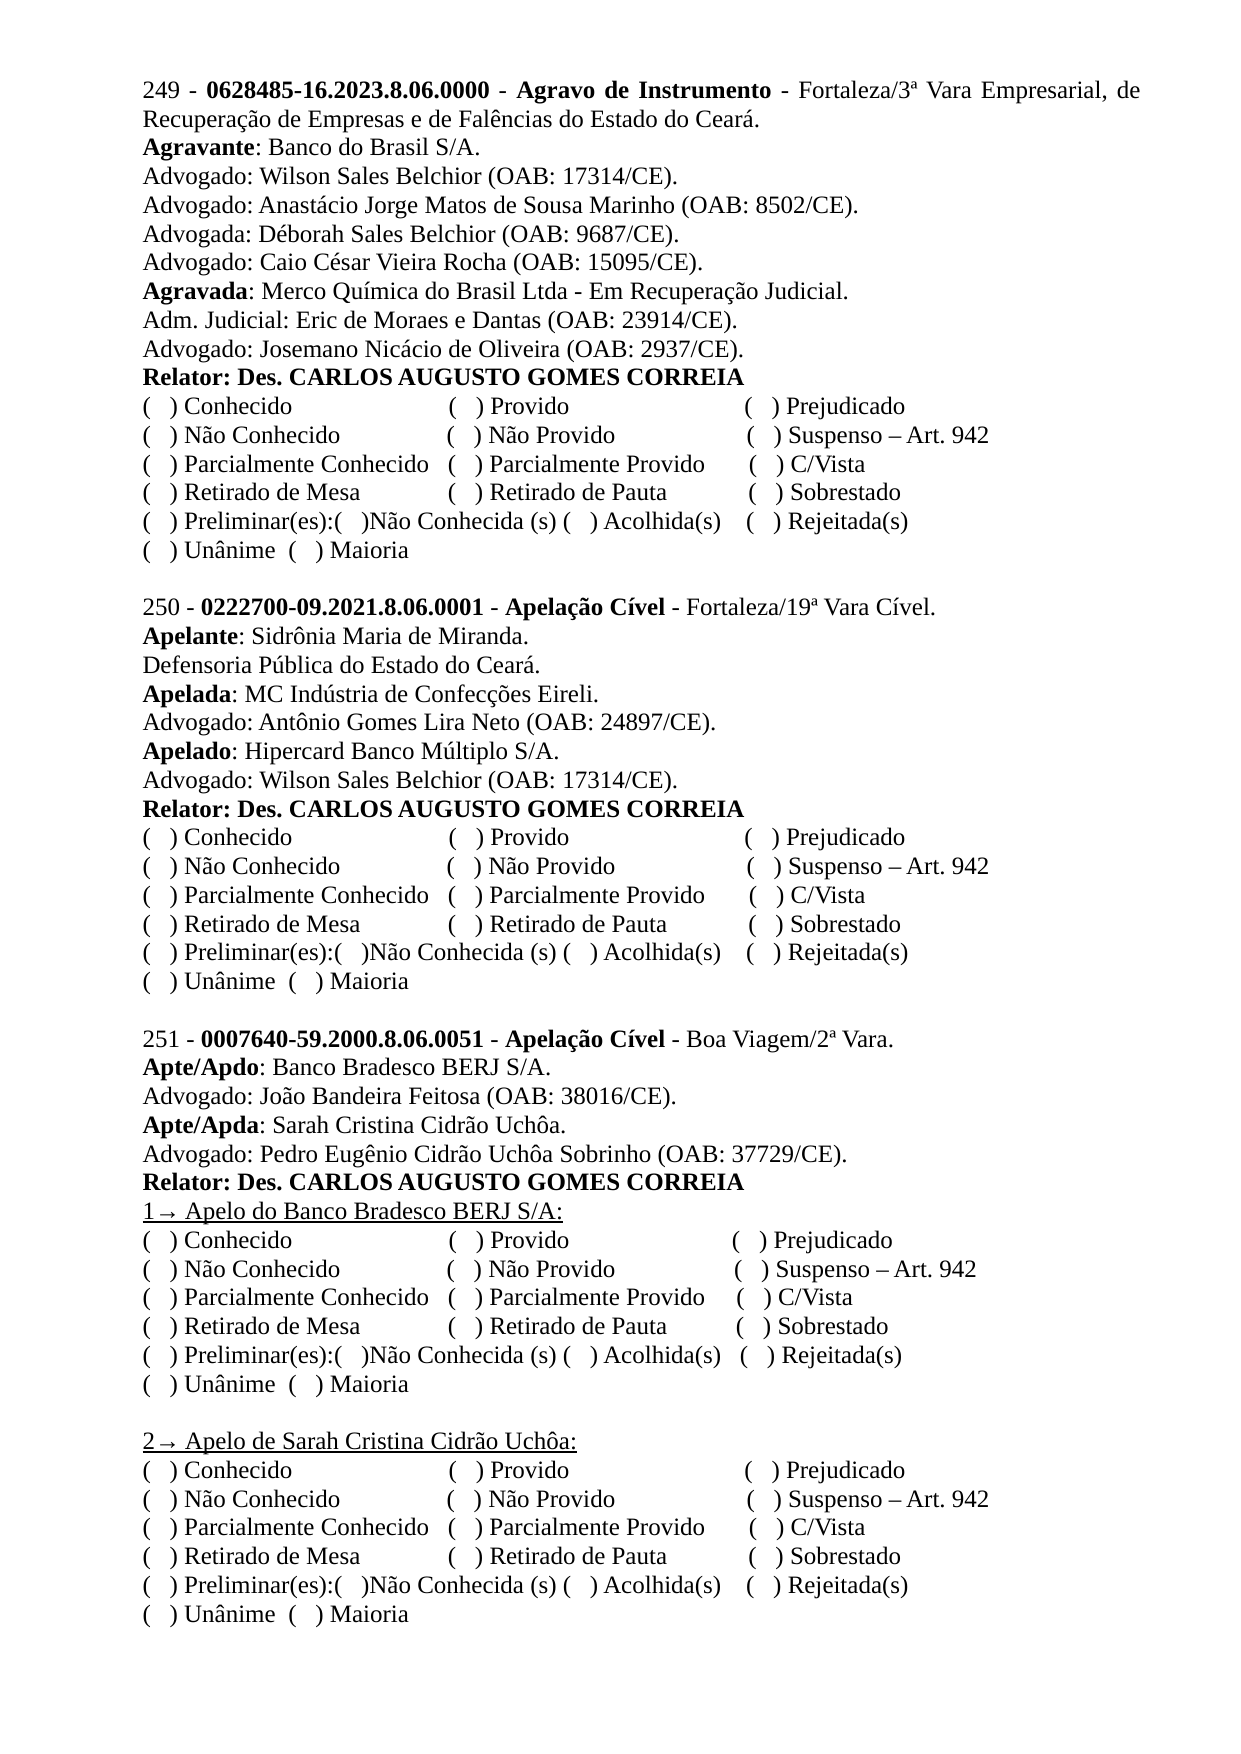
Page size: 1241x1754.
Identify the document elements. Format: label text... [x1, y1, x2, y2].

text ( ) Unânime ( ) Maioria [142, 535, 1158, 564]
text ( ) Preliminar(es):( )Não Conhecida (s) ( ) Acolhida(s) ( ) Rejeitada(s) [142, 1340, 1158, 1369]
text Advogado: Anastácio Jorge Matos de Sousa Marinho (OAB: 8502/CE). [142, 190, 1141, 219]
text 250 - 0222700-09.2021.8.06.0001 - Apelação Cível - Fortaleza/19ª Vara Cível. [142, 592, 1141, 621]
text ( ) Unânime ( ) Maioria [142, 1369, 1158, 1397]
text ( ) Conhecido ( ) Provido ( ) Prejudicado [142, 1455, 1141, 1484]
text Apte/Apdo: Banco Bradesco BERJ S/A. [142, 1052, 1141, 1081]
text Advogado: Josemano Nicácio de Oliveira (OAB: 2937/CE). [142, 334, 1141, 362]
text Advogado: Pedro Eugênio Cidrão Uchôa Sobrinho (OAB: 37729/CE). [142, 1139, 1141, 1167]
text Relator: Des. CARLOS AUGUSTO GOMES CORREIA [142, 362, 1141, 391]
text Relator: Des. CARLOS AUGUSTO GOMES CORREIA [142, 794, 1141, 822]
text ( ) Retirado de Mesa ( ) Retirado de Pauta ( ) Sobrestado [142, 477, 1158, 506]
text ( ) Parcialmente Conhecido ( ) Parcialmente Provido ( ) C/Vista [142, 1282, 1158, 1311]
text ( ) Parcialmente Conhecido ( ) Parcialmente Provido ( ) C/Vista [142, 1512, 1158, 1541]
text ( ) Parcialmente Conhecido ( ) Parcialmente Provido ( ) C/Vista [142, 880, 1158, 909]
text ( ) Unânime ( ) Maioria [142, 1599, 1158, 1627]
text Apelada: MC Indústria de Confecções Eireli. [142, 679, 1141, 707]
text ( ) Não Conhecido ( ) Não Provido ( ) Suspenso – Art. 942 [142, 1254, 1158, 1282]
text Apte/Apda: Sarah Cristina Cidrão Uchôa. [142, 1110, 1141, 1139]
text ( ) Conhecido ( ) Provido ( ) Prejudicado [142, 1225, 1141, 1254]
text 2→ Apelo de Sarah Cristina Cidrão Uchôa: [142, 1426, 1141, 1455]
text Advogado: Wilson Sales Belchior (OAB: 17314/CE). [142, 765, 1141, 794]
text ( ) Retirado de Mesa ( ) Retirado de Pauta ( ) Sobrestado [142, 909, 1158, 937]
text 249 - 0628485-16.2023.8.06.0000 - Agravo de Instrumento - Fortaleza/3ª Vara Empresarial, de Recuperação de Empresas e de Falências do Estado do Ceará. [142, 75, 1141, 132]
text 251 - 0007640-59.2000.8.06.0051 - Apelação Cível - Boa Viagem/2ª Vara. [142, 1024, 1141, 1052]
text Advogado: João Bandeira Feitosa (OAB: 38016/CE). [142, 1081, 1141, 1110]
text ( ) Preliminar(es):( )Não Conhecida (s) ( ) Acolhida(s) ( ) Rejeitada(s) [142, 1570, 1158, 1599]
text Apelado: Hipercard Banco Múltiplo S/A. [142, 736, 1141, 765]
text ( ) Retirado de Mesa ( ) Retirado de Pauta ( ) Sobrestado [142, 1311, 1158, 1340]
text Apelante: Sidrônia Maria de Miranda. [142, 621, 1141, 650]
text Defensoria Pública do Estado do Ceará. [142, 650, 1141, 679]
text Agravada: Merco Química do Brasil Ltda - Em Recuperação Judicial. [142, 276, 1141, 305]
text ( ) Retirado de Mesa ( ) Retirado de Pauta ( ) Sobrestado [142, 1541, 1158, 1570]
text ( ) Conhecido ( ) Provido ( ) Prejudicado [142, 822, 1141, 851]
text ( ) Preliminar(es):( )Não Conhecida (s) ( ) Acolhida(s) ( ) Rejeitada(s) [142, 937, 1158, 966]
text ( ) Conhecido ( ) Provido ( ) Prejudicado [142, 391, 1141, 420]
text ( ) Não Conhecido ( ) Não Provido ( ) Suspenso – Art. 942 [142, 1484, 1158, 1512]
text ( ) Não Conhecido ( ) Não Provido ( ) Suspenso – Art. 942 [142, 851, 1158, 880]
text Advogado: Caio César Vieira Rocha (OAB: 15095/CE). [142, 247, 1141, 276]
text ( ) Parcialmente Conhecido ( ) Parcialmente Provido ( ) C/Vista [142, 449, 1158, 477]
text Advogado: Wilson Sales Belchior (OAB: 17314/CE). [142, 161, 1141, 190]
text Advogada: Déborah Sales Belchior (OAB: 9687/CE). [142, 219, 1141, 247]
text Relator: Des. CARLOS AUGUSTO GOMES CORREIA [142, 1167, 1141, 1196]
text Adm. Judicial: Eric de Moraes e Dantas (OAB: 23914/CE). [142, 305, 1141, 334]
text Agravante: Banco do Brasil S/A. [142, 132, 1141, 161]
text ( ) Unânime ( ) Maioria [142, 966, 1158, 995]
text ( ) Preliminar(es):( )Não Conhecida (s) ( ) Acolhida(s) ( ) Rejeitada(s) [142, 506, 1158, 535]
text Advogado: Antônio Gomes Lira Neto (OAB: 24897/CE). [142, 707, 1141, 736]
text ( ) Não Conhecido ( ) Não Provido ( ) Suspenso – Art. 942 [142, 420, 1158, 449]
text 1→ Apelo do Banco Bradesco BERJ S/A: [142, 1196, 1141, 1225]
